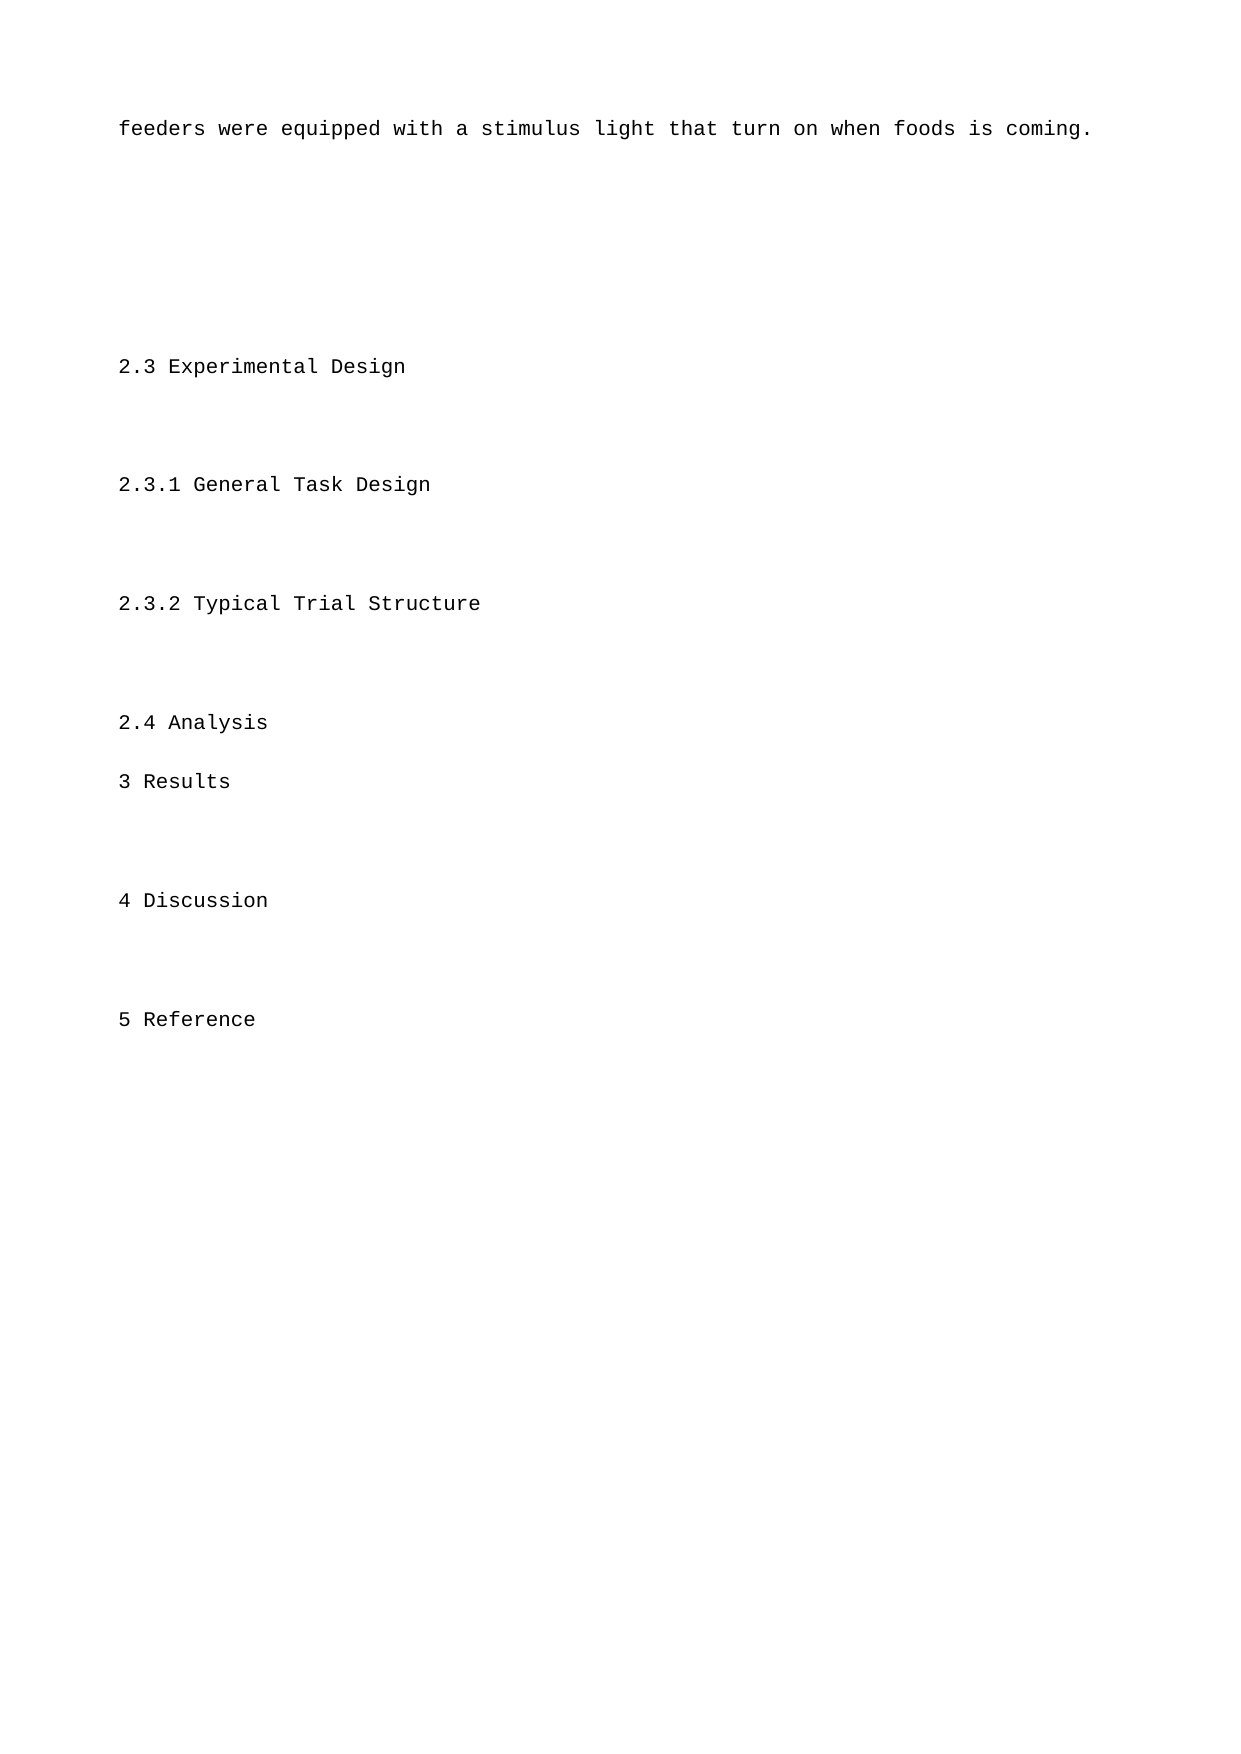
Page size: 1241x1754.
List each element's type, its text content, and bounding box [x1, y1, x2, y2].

text feeders were equipped with a stimulus light that turn on when foods is coming. [118, 118, 1122, 142]
text 5 Reference [118, 1009, 1122, 1032]
text 3 Results [118, 771, 1122, 795]
text 2.3.1 General Task Design [118, 474, 1122, 498]
text 2.4 Analysis [118, 712, 1122, 736]
text 4 Discussion [118, 890, 1122, 914]
text 2.3.2 Typical Trial Structure [118, 593, 1122, 617]
text 2.3 Experimental Design [118, 356, 1122, 379]
